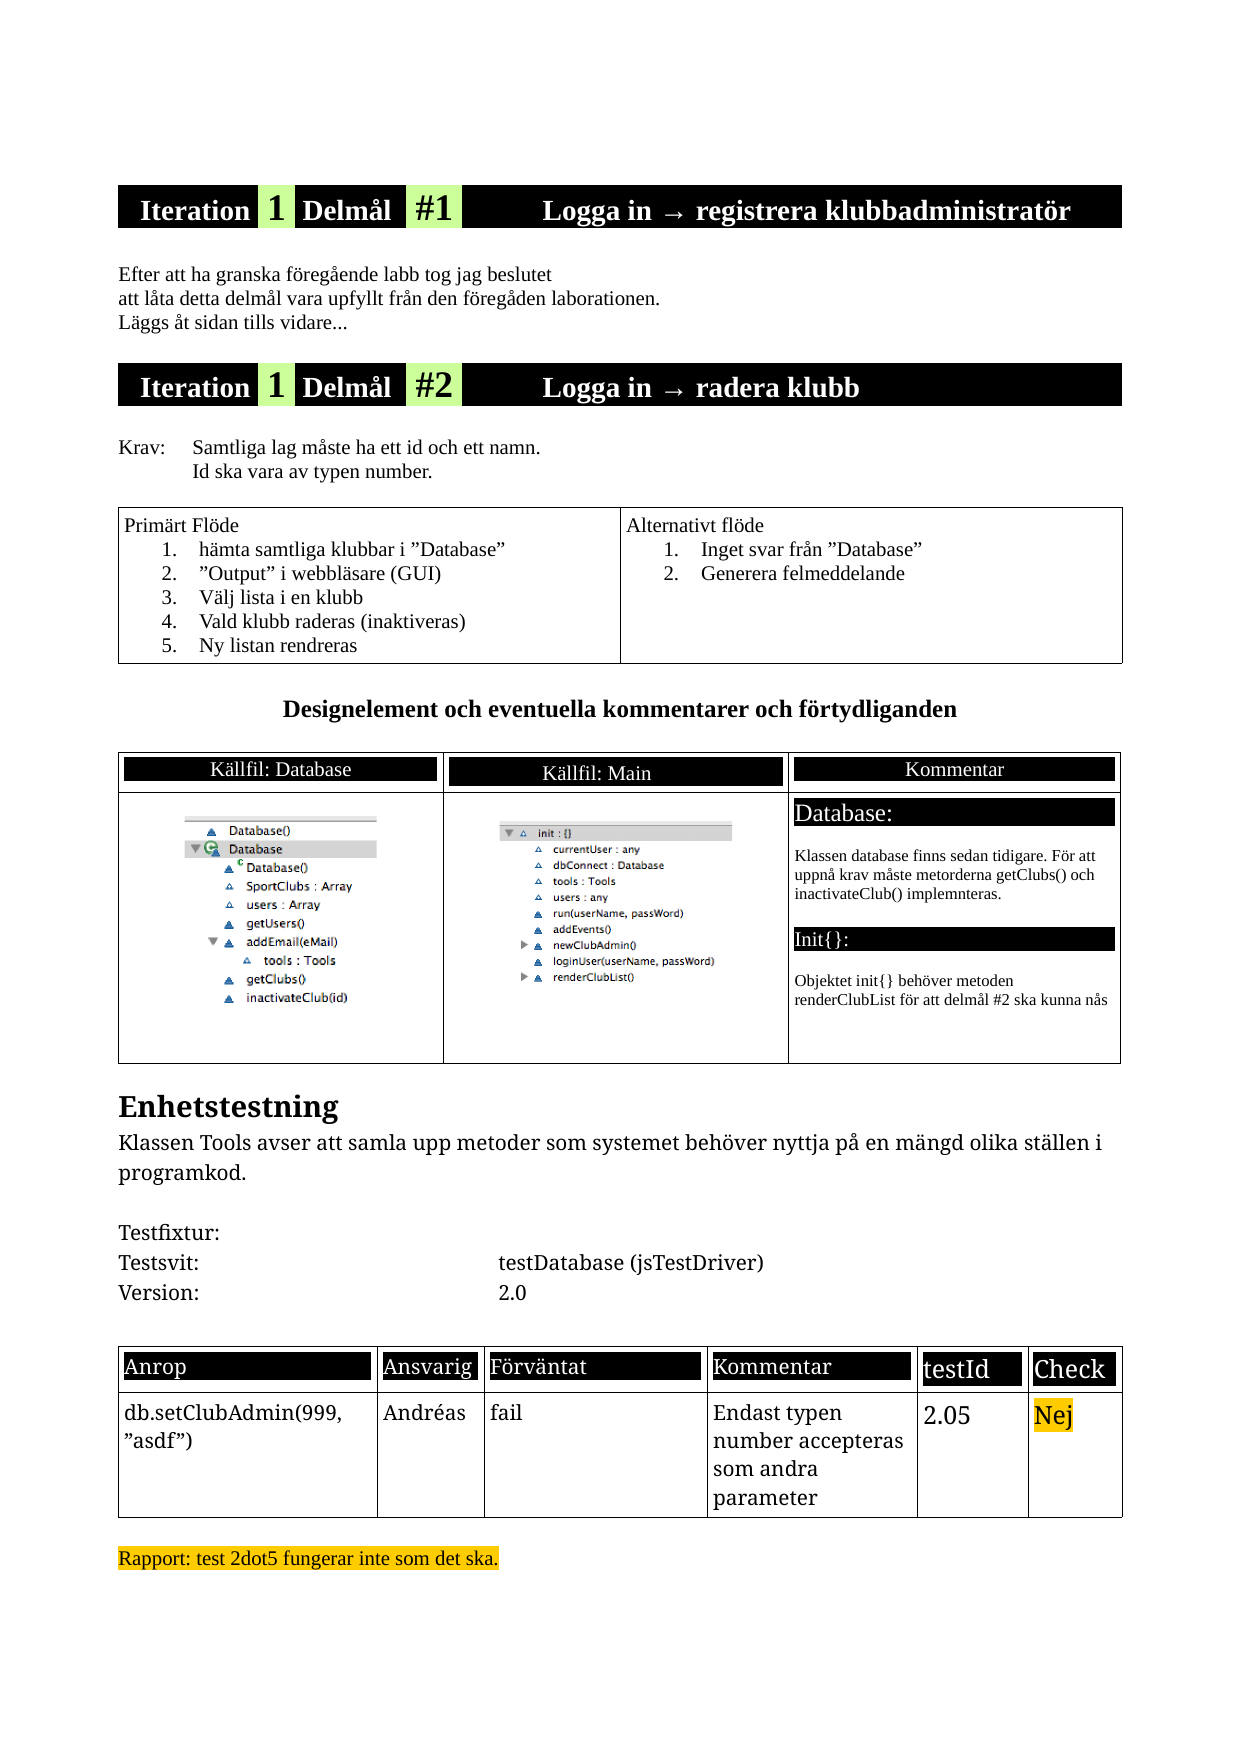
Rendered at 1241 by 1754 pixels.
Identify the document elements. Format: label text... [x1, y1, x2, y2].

table_header Ansvarig [378, 1347, 484, 1392]
text Krav: Samtliga lag måste ha ett id och ett namn. [118, 435, 1122, 459]
text Testfixtur: [118, 1216, 1122, 1246]
text Iteration 1 Delmål #2 Logga in → radera klubb [118, 363, 1122, 406]
table_header Källfil: Database [119, 753, 443, 792]
text Rapport: test 2dot5 fungerar inte som det ska. [118, 1546, 1122, 1570]
table_cell Nej [1029, 1393, 1122, 1517]
table_header Anrop [119, 1347, 377, 1392]
text att låta detta delmål vara upfyllt från den föregåden laborationen. [118, 286, 1122, 310]
text Version: 2.0 [118, 1276, 1122, 1306]
table_header Källfil: Main [444, 753, 788, 792]
text Läggs åt sidan tills vidare... [118, 310, 1122, 334]
table_cell Andréas [378, 1393, 484, 1517]
text Designelement och eventuella kommentarer och förtydliganden [118, 694, 1122, 723]
table_cell 2.05 [918, 1393, 1028, 1517]
text Efter att ha granska föregående labb tog jag beslutet [118, 262, 1122, 286]
picture [184, 816, 377, 1030]
text Id ska vara av typen number. [118, 459, 1122, 483]
table_cell Database: Klassen database finns sedan tidigare. För att uppnå krav måste metorderna getClubs() och inactivateClub() implemnteras. Init{}: Objektet init{} behöver metoden renderClubList för att delmål #2 ska kunna nås [789, 793, 1120, 1063]
table_cell Endast typen number accepteras som andra parameter [708, 1393, 917, 1517]
table_header Kommentar [789, 753, 1120, 792]
text Enhetstestning [118, 1087, 1122, 1126]
text Klassen Tools avser att samla upp metoder som systemet behöver nyttja på en mängd olika ställen i programkod. [118, 1126, 1122, 1186]
table_header Förväntat [485, 1347, 707, 1392]
table_header Primärt Flöde hämta samtliga klubbar i ”Database” ”Output” i webbläsare (GUI) Välj lista i en klubb Vald klubb raderas (inaktiveras) Ny listan rendreras [119, 508, 620, 663]
table_header Alternativt flöde Inget svar från ”Database” Generera felmeddelande [621, 508, 1122, 663]
table_header testId [918, 1347, 1028, 1392]
picture [499, 821, 733, 1005]
table_header Check [1029, 1347, 1122, 1392]
table_cell [119, 793, 443, 1063]
table_header Kommentar [708, 1347, 917, 1392]
table_cell [444, 793, 788, 1063]
text Iteration 1 Delmål #1 Logga in → registrera klubbadministratör [118, 185, 1122, 228]
table_cell fail [485, 1393, 707, 1517]
text Testsvit: testDatabase (jsTestDriver) [118, 1246, 1122, 1276]
table_cell db.setClubAdmin(999, ”asdf”) [119, 1393, 377, 1517]
